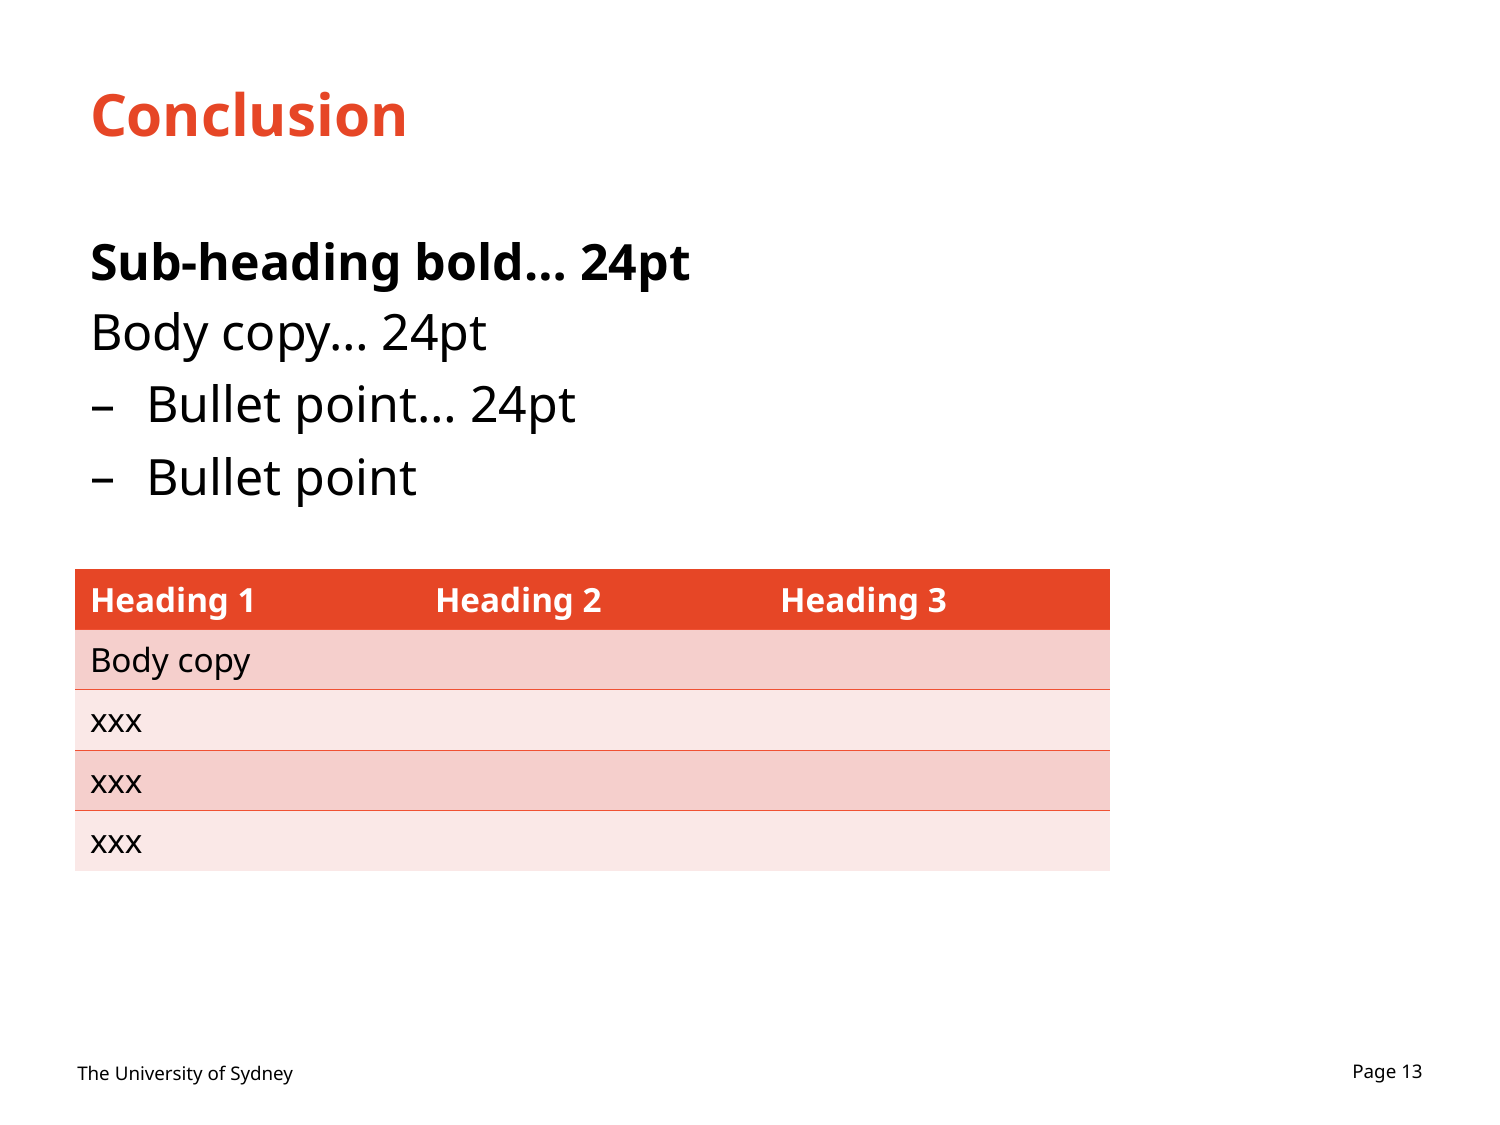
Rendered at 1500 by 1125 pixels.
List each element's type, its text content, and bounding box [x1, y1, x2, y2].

table_header Heading 2 [420, 569, 765, 629]
table_cell [765, 690, 1110, 750]
table_cell [420, 811, 765, 871]
table_cell [420, 690, 765, 750]
table_cell [765, 811, 1110, 871]
table_cell xxx [75, 690, 420, 750]
table_cell [765, 630, 1110, 689]
table_cell xxx [75, 811, 420, 871]
table_cell Body copy [75, 630, 420, 689]
list Sub-heading bold… 24pt Body copy… 24pt Bullet point… 24pt Bullet point [75, 222, 1425, 1005]
table_cell [420, 751, 765, 810]
table_cell [765, 751, 1110, 810]
table_header Heading 3 [765, 569, 1110, 629]
table_cell [420, 630, 765, 689]
title Conclusion [75, 19, 1425, 207]
table_header Heading 1 [75, 569, 420, 629]
table_cell xxx [75, 751, 420, 810]
